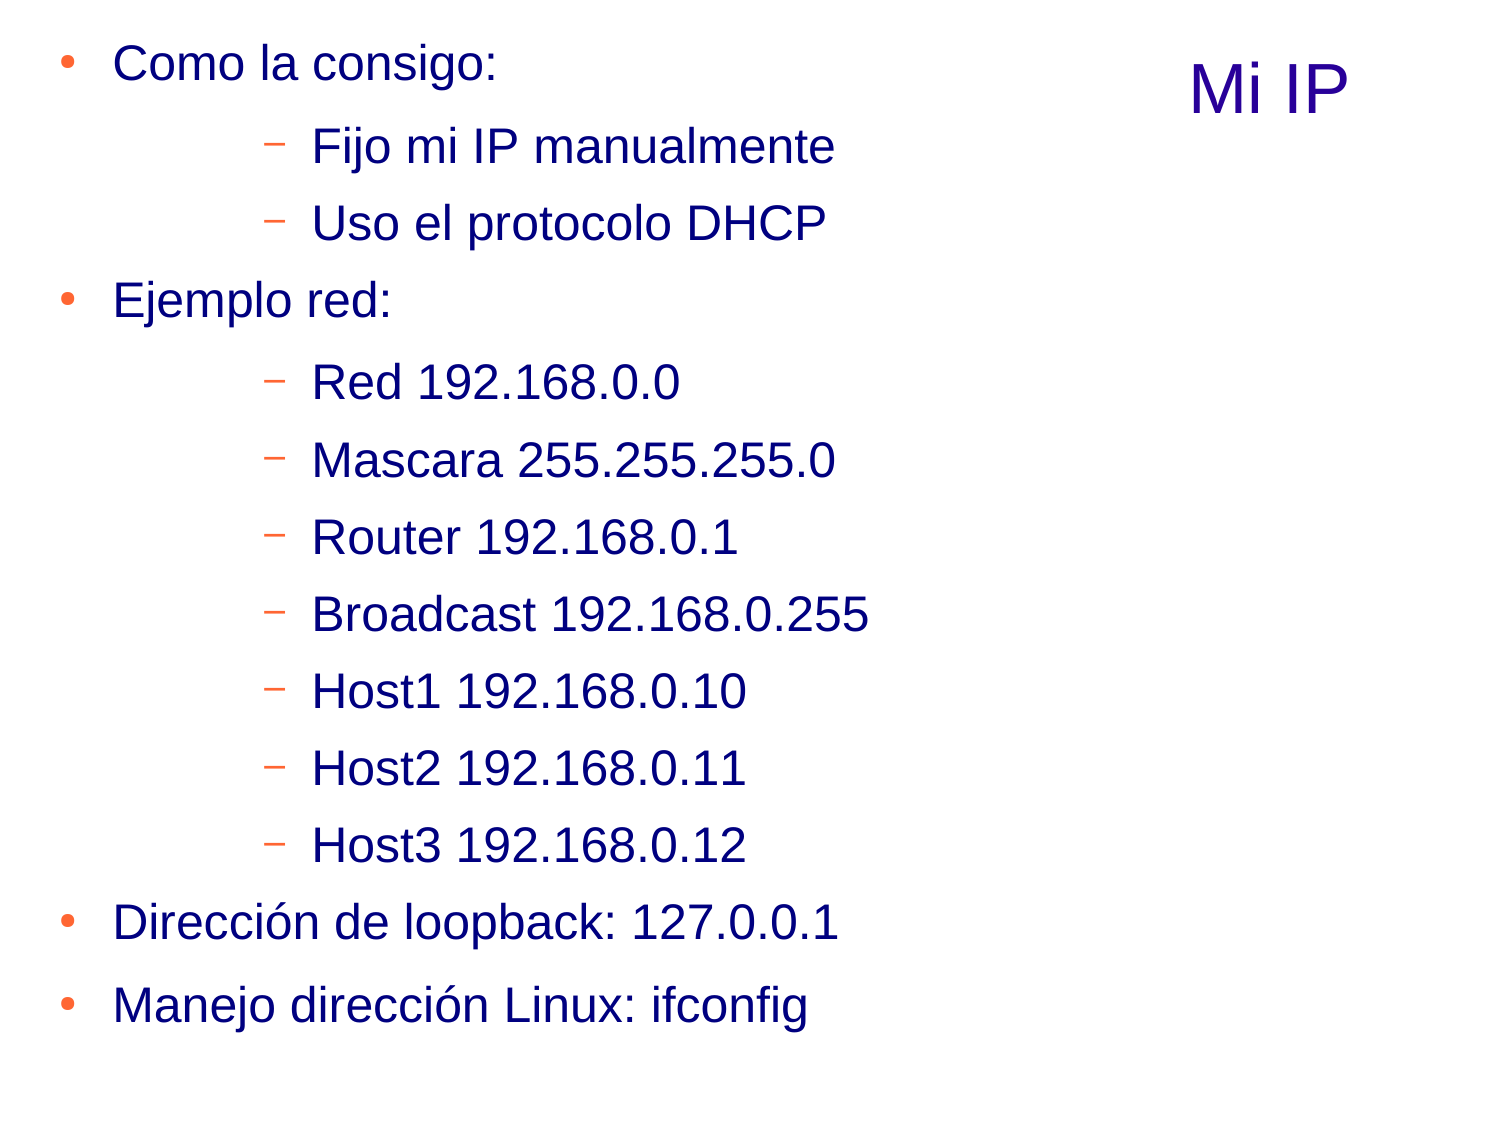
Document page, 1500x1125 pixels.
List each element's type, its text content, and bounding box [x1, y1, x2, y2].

title Mi IP [1074, 36, 1465, 142]
list Como la consigo: Fijo mi IP manualmente Uso el protocolo DHCP Ejemplo red: Red 192.168.0.0 Mascara 255.255.255.0 Router 192.168.0.1 Broadcast 192.168.0.255 Host1 192.168.0.10 Host2 192.168.0.11 Host3 192.168.0.12 Dirección de loopback: 127.0.0.1 Manejo dirección Linux: ifconfig [41, 35, 1069, 1075]
